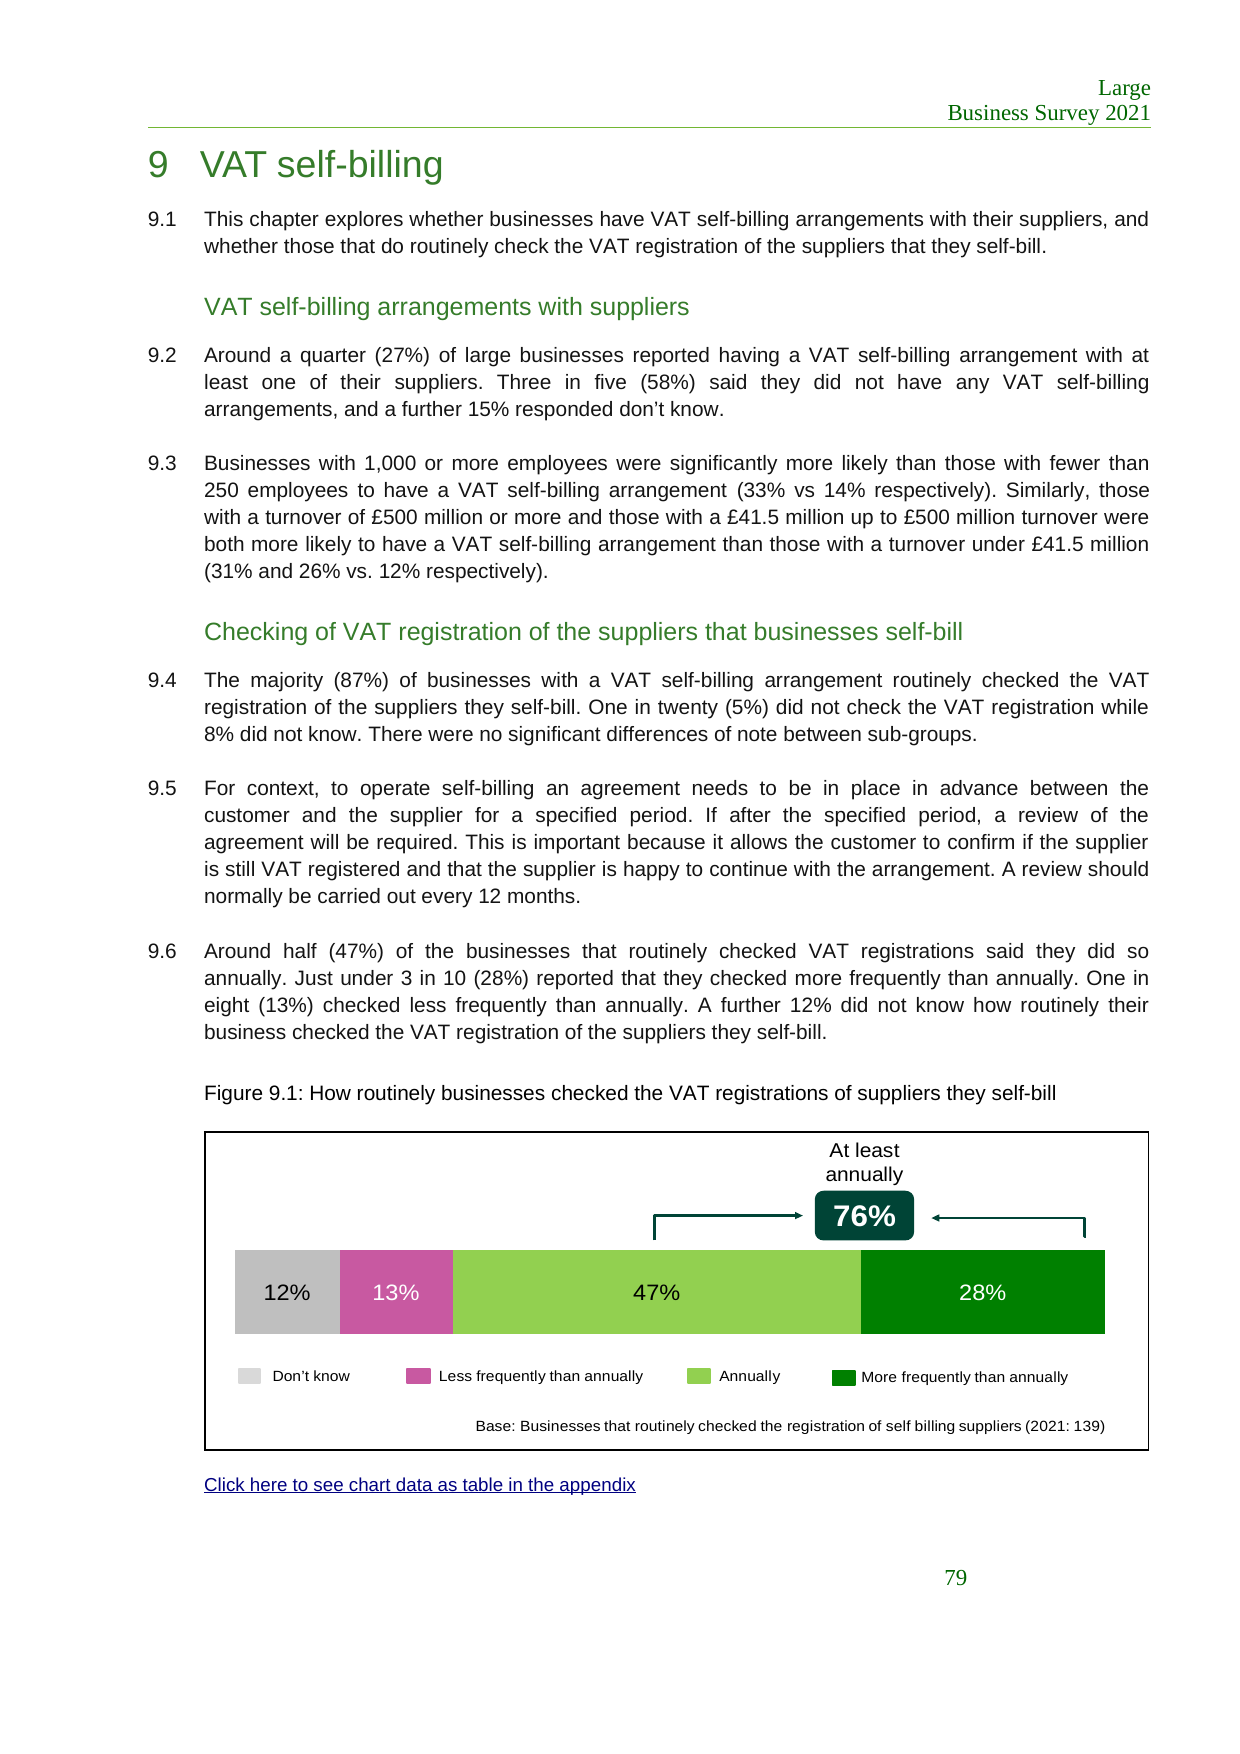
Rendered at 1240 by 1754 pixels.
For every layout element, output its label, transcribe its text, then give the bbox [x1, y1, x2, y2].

list Around a quarter (27%) of large businesses reported having a VAT self-billing arrangement with at least one of their suppliers. Three in five (58%) said they did not have any VAT self-billing arrangements, and a further 15% responded don’t know. [148, 348, 1151, 429]
subtitle 9 VAT self-billing [148, 148, 1151, 185]
subtitle VAT self-billing arrangements with suppliers [186, 293, 1151, 321]
subtitle Figure 9.1: How routinely businesses checked the VAT registrations of suppliers they self-bill [186, 1079, 1151, 1106]
list Businesses with 1,000 or more employees were significantly more likely than those with fewer than 250 employees to have a VAT self-billing arrangement (33% vs 14% respectively). Similarly, those with a turnover of £500 million or more and those with a £41.5 million up to £500 million turnover were both more likely to have a VAT self-billing arrangement than those with a turnover under £41.5 million (31% and 26% vs. 12% respectively). [148, 456, 1151, 591]
list This chapter explores whether businesses have VAT self-billing arrangements with their suppliers, and whether those that do routinely check the VAT registration of the suppliers that they self-bill. [148, 212, 1151, 266]
list Around half (47%) of the businesses that routinely checked VAT registrations said they did so annually. Just under 3 in 10 (28%) reported that they checked more frequently than annually. One in eight (13%) checked less frequently than annually. A further 12% did not know how routinely their business checked the VAT registration of the suppliers they self-bill. [148, 943, 1151, 1052]
list For context, to operate self-billing an agreement needs to be in place in advance between the customer and the supplier for a specified period. If after the specified period, a review of the agreement will be required. This is important because it allows the customer to confirm if the supplier is still VAT registered and that the supplier is happy to continue with the arrangement. A review should normally be carried out every 12 months. [148, 781, 1151, 916]
list The majority (87%) of businesses with a VAT self-billing arrangement routinely checked the VAT registration of the suppliers they self-bill. One in twenty (5%) did not check the VAT registration while 8% did not know. There were no significant differences of note between sub-groups. [148, 673, 1151, 754]
subtitle Checking of VAT registration of the suppliers that businesses self-bill [186, 618, 1151, 646]
text Click here to see chart data as table in the appendix [204, 1476, 1151, 1503]
